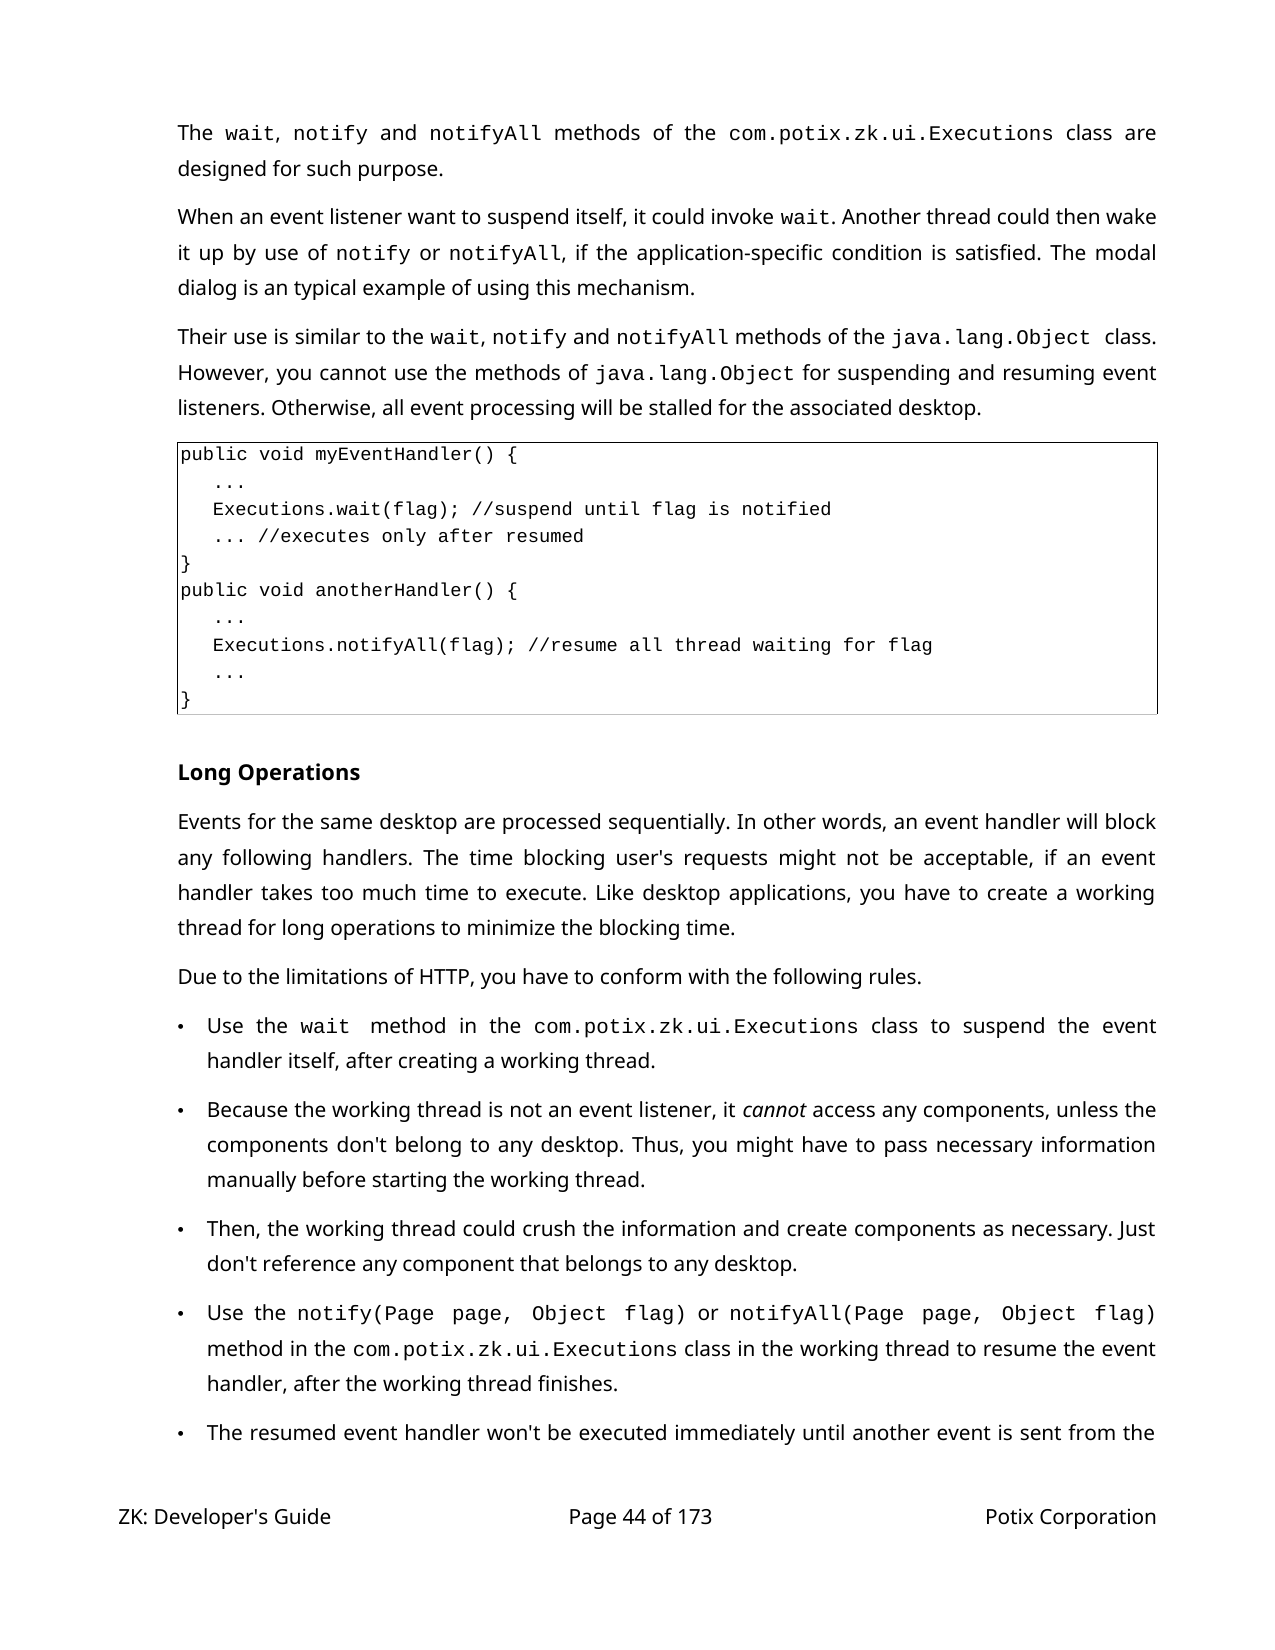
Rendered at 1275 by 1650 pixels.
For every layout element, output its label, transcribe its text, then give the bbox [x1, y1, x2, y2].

text Their use is similar to the wait, notify and notifyAll methods of the java.lang.Object class. However, you cannot use the methods of java.lang.Object for suspending and resuming event listeners. Otherwise, all event processing will be stalled for the associated desktop. [177, 322, 1157, 422]
text When an event listener want to suspend itself, it could invoke wait. Another thread could then wake it up by use of notify or notifyAll, if the application-specific condition is satisfied. The modal dialog is an typical example of using this mechanism. [177, 202, 1157, 302]
text Executions.wait(flag); //suspend until flag is notified [178, 497, 1157, 521]
text The wait, notify and notifyAll methods of the com.potix.zk.ui.Executions class are designed for such purpose. [177, 118, 1157, 182]
list Then, the working thread could crush the information and create components as necessary. Just don't reference any component that belongs to any desktop. [177, 1214, 1157, 1278]
text ... //executes only after resumed [178, 524, 1157, 548]
text Executions.notifyAll(flag); //resume all thread waiting for flag [178, 633, 1157, 657]
list Because the working thread is not an event listener, it cannot access any components, unless the components don't belong to any desktop. Thus, you might have to pass necessary information manually before starting the working thread. [177, 1095, 1157, 1194]
text public void anotherHandler() { [178, 578, 1157, 602]
subtitle Long Operations [177, 757, 1157, 787]
text } [178, 687, 1157, 714]
list The resumed event handler won't be executed immediately until another event is sent from the [177, 1418, 1157, 1447]
list Use the wait method in the com.potix.zk.ui.Executions class to suspend the event handler itself, after creating a working thread. [177, 1011, 1157, 1074]
list Use the notify(Page page, Object flag) or notifyAll(Page page, Object flag) method in the com.potix.zk.ui.Executions class in the working thread to resume the event handler, after the working thread finishes. [177, 1298, 1157, 1398]
text ... [178, 660, 1157, 684]
text Events for the same desktop are processed sequentially. In other words, an event handler will block any following handlers. The time blocking user's requests might not be acceptable, if an event handler takes too much time to execute. Like desktop applications, you have to create a working thread for long operations to minimize the blocking time. [177, 807, 1157, 941]
text public void myEventHandler() { [178, 443, 1157, 467]
text ... [178, 605, 1157, 630]
text Due to the limitations of HTTP, you have to conform with the following rules. [177, 962, 1157, 990]
text } [178, 551, 1157, 575]
text ... [178, 469, 1157, 494]
